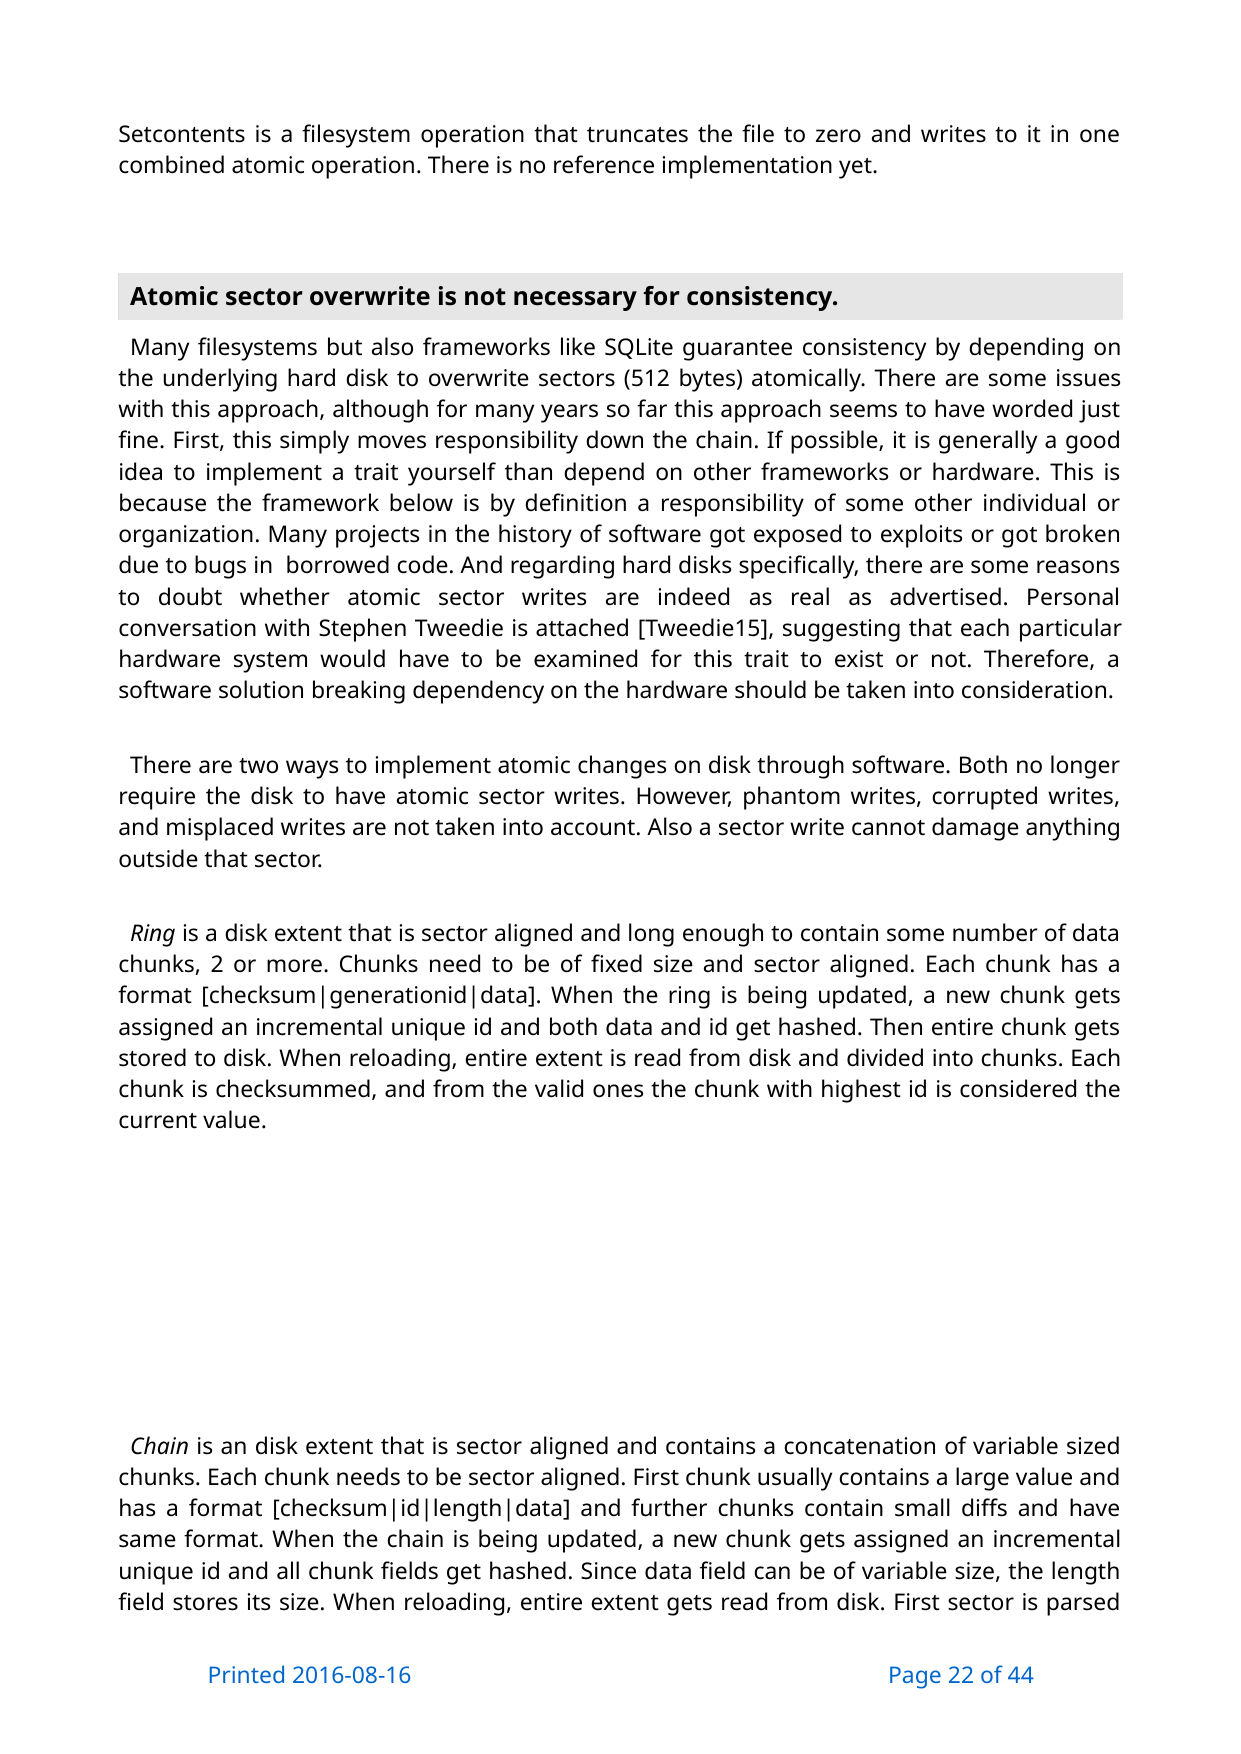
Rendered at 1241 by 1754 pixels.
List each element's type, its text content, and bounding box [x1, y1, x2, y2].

text Many filesystems but also frameworks like SQLite guarantee consistency by depending on the underlying hard disk to overwrite sectors (512 bytes) atomically. There are some issues with this approach, although for many years so far this approach seems to have worded just fine. First, this simply moves responsibility down the chain. If possible, it is generally a good idea to implement a trait yourself than depend on other frameworks or hardware. This is because the framework below is by definition a responsibility of some other individual or organization. Many projects in the history of software got exposed to exploits or got broken due to bugs in borrowed code. And regarding hard disks specifically, there are some reasons to doubt whether atomic sector writes are indeed as real as advertised. Personal conversation with Stephen Tweedie is attached [Tweedie15], suggesting that each particular hardware system would have to be examined for this trait to exist or not. Therefore, a software solution breaking dependency on the hardware should be taken into consideration. [118, 331, 1122, 706]
text Setcontents is a filesystem operation that truncates the file to zero and writes to it in one combined atomic operation. There is no reference implementation yet. [118, 118, 1122, 181]
text Chain is an disk extent that is sector aligned and contains a concatenation of variable sized chunks. Each chunk needs to be sector aligned. First chunk usually contains a large value and has a format [checksum|id|length|data] and further chunks contain small diffs and have same format. When the chain is being updated, a new chunk gets assigned an incremental unique id and all chunk fields get hashed. Since data field can be of variable size, the length field stores its size. When reloading, entire extent gets read from disk. First sector is parsed [118, 1430, 1122, 1617]
subtitle Atomic sector overwrite is not necessary for consistency. [119, 274, 1122, 319]
text Ring is a disk extent that is sector aligned and long enough to contain some number of data chunks, 2 or more. Chunks need to be of fixed size and sector aligned. Each chunk has a format [checksum|generationid|data]. When the ring is being updated, a new chunk gets assigned an incremental unique id and both data and id get hashed. Then entire chunk gets stored to disk. When reloading, entire extent is read from disk and divided into chunks. Each chunk is checksummed, and from the valid ones the chunk with highest id is considered the current value. [118, 917, 1122, 1136]
text There are two ways to implement atomic changes on disk through software. Both no longer require the disk to have atomic sector writes. However, phantom writes, corrupted writes, and misplaced writes are not taken into account. Also a sector write cannot damage anything outside that sector. [118, 749, 1122, 874]
